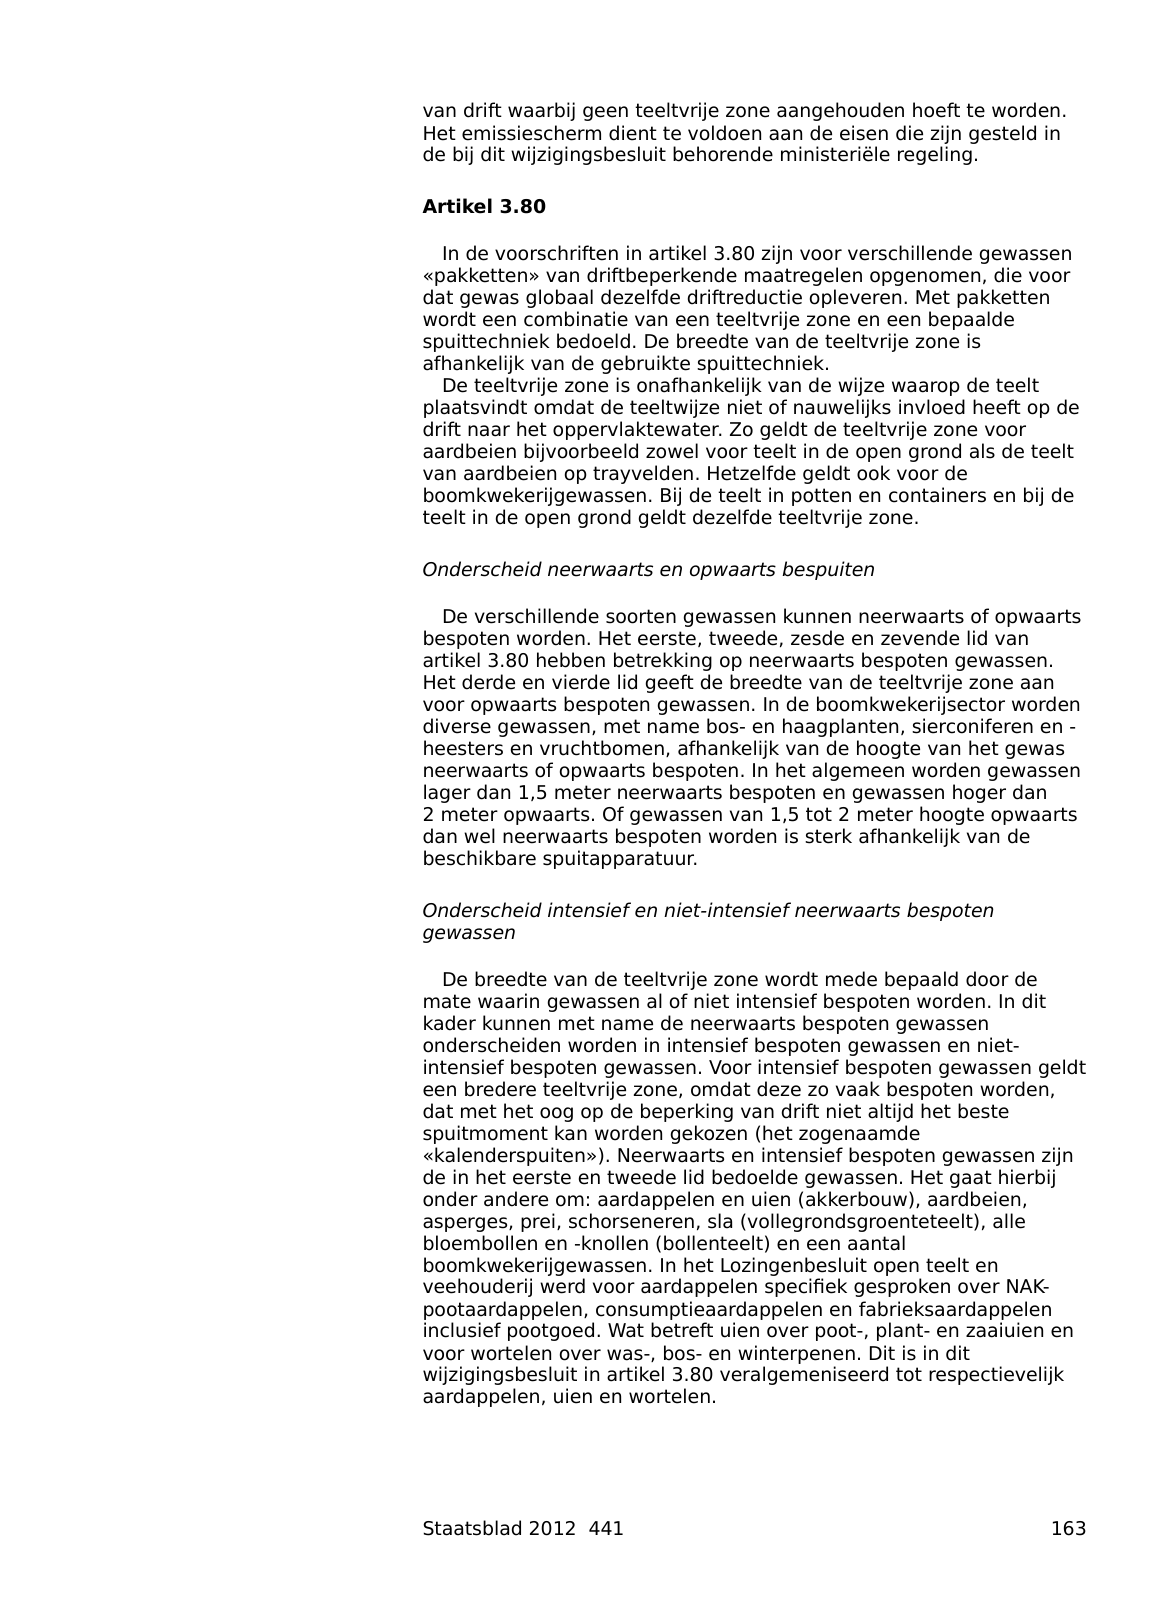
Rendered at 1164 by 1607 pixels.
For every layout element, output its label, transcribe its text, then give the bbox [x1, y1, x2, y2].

text De teeltvrije zone is onafhankelijk van de wijze waarop de teelt plaatsvindt omdat de teeltwijze niet of nauwelijks invloed heeft op de drift naar het oppervlaktewater. Zo geldt de teeltvrije zone voor aardbeien bijvoorbeeld zowel voor teelt in de open grond als de teelt van aardbeien op trayvelden. Hetzelfde geldt ook voor de boomkwekerijgewassen. Bij de teelt in potten en containers en bij de teelt in de open grond geldt dezelfde teeltvrije zone. [422, 375, 1087, 529]
text van drift waarbij geen teeltvrije zone aangehouden hoeft te worden. Het emissiescherm dient te voldoen aan de eisen die zijn gesteld in de bij dit wijzigingsbesluit behorende ministeriële regeling. [422, 100, 1087, 166]
subtitle Onderscheid neerwaarts en opwaarts bespuiten [422, 559, 1087, 581]
subtitle Artikel 3.80 [422, 196, 1087, 218]
text In de voorschriften in artikel 3.80 zijn voor verschillende gewassen «pakketten» van driftbeperkende maatregelen opgenomen, die voor dat gewas globaal dezelfde driftreductie opleveren. Met pakketten wordt een combinatie van een teeltvrije zone en een bepaalde spuittechniek bedoeld. De breedte van de teeltvrije zone is afhankelijk van de gebruikte spuittechniek. [422, 243, 1087, 375]
subtitle Onderscheid intensief en niet-intensief neerwaarts bespoten gewassen [422, 900, 1087, 944]
text De breedte van de teeltvrije zone wordt mede bepaald door de mate waarin gewassen al of niet intensief bespoten worden. In dit kader kunnen met name de neerwaarts bespoten gewassen onderscheiden worden in intensief bespoten gewassen en niet-intensief bespoten gewassen. Voor intensief bespoten gewassen geldt een bredere teeltvrije zone, omdat deze zo vaak bespoten worden, dat met het oog op de beperking van drift niet altijd het beste spuitmoment kan worden gekozen (het zogenaamde «kalenderspuiten»). Neerwaarts en intensief bespoten gewassen zijn de in het eerste en tweede lid bedoelde gewassen. Het gaat hierbij onder andere om: aardappelen en uien (akkerbouw), aardbeien, asperges, prei, schorseneren, sla (vollegrondsgroenteteelt), alle bloembollen en -knollen (bollenteelt) en een aantal boomkwekerijgewassen. In het Lozingenbesluit open teelt en veehouderij werd voor aardappelen specifiek gesproken over NAK-pootaardappelen, consumptieaardappelen en fabrieksaardappelen inclusief pootgoed. Wat betreft uien over poot-, plant- en zaaiuien en voor wortelen over was-, bos- en winterpenen. Dit is in dit wijzigingsbesluit in artikel 3.80 veralgemeniseerd tot respectievelijk aardappelen, uien en wortelen. [422, 969, 1087, 1408]
text De verschillende soorten gewassen kunnen neerwaarts of opwaarts bespoten worden. Het eerste, tweede, zesde en zevende lid van artikel 3.80 hebben betrekking op neerwaarts bespoten gewassen. Het derde en vierde lid geeft de breedte van de teeltvrije zone aan voor opwaarts bespoten gewassen. In de boomkwekerijsector worden diverse gewassen, met name bos- en haagplanten, sierconiferen en -heesters en vruchtbomen, afhankelijk van de hoogte van het gewas neerwaarts of opwaarts bespoten. In het algemeen worden gewassen lager dan 1,5 meter neerwaarts bespoten en gewassen hoger dan 2 meter opwaarts. Of gewassen van 1,5 tot 2 meter hoogte opwaarts dan wel neerwaarts bespoten worden is sterk afhankelijk van de beschikbare spuitapparatuur. [422, 606, 1087, 870]
